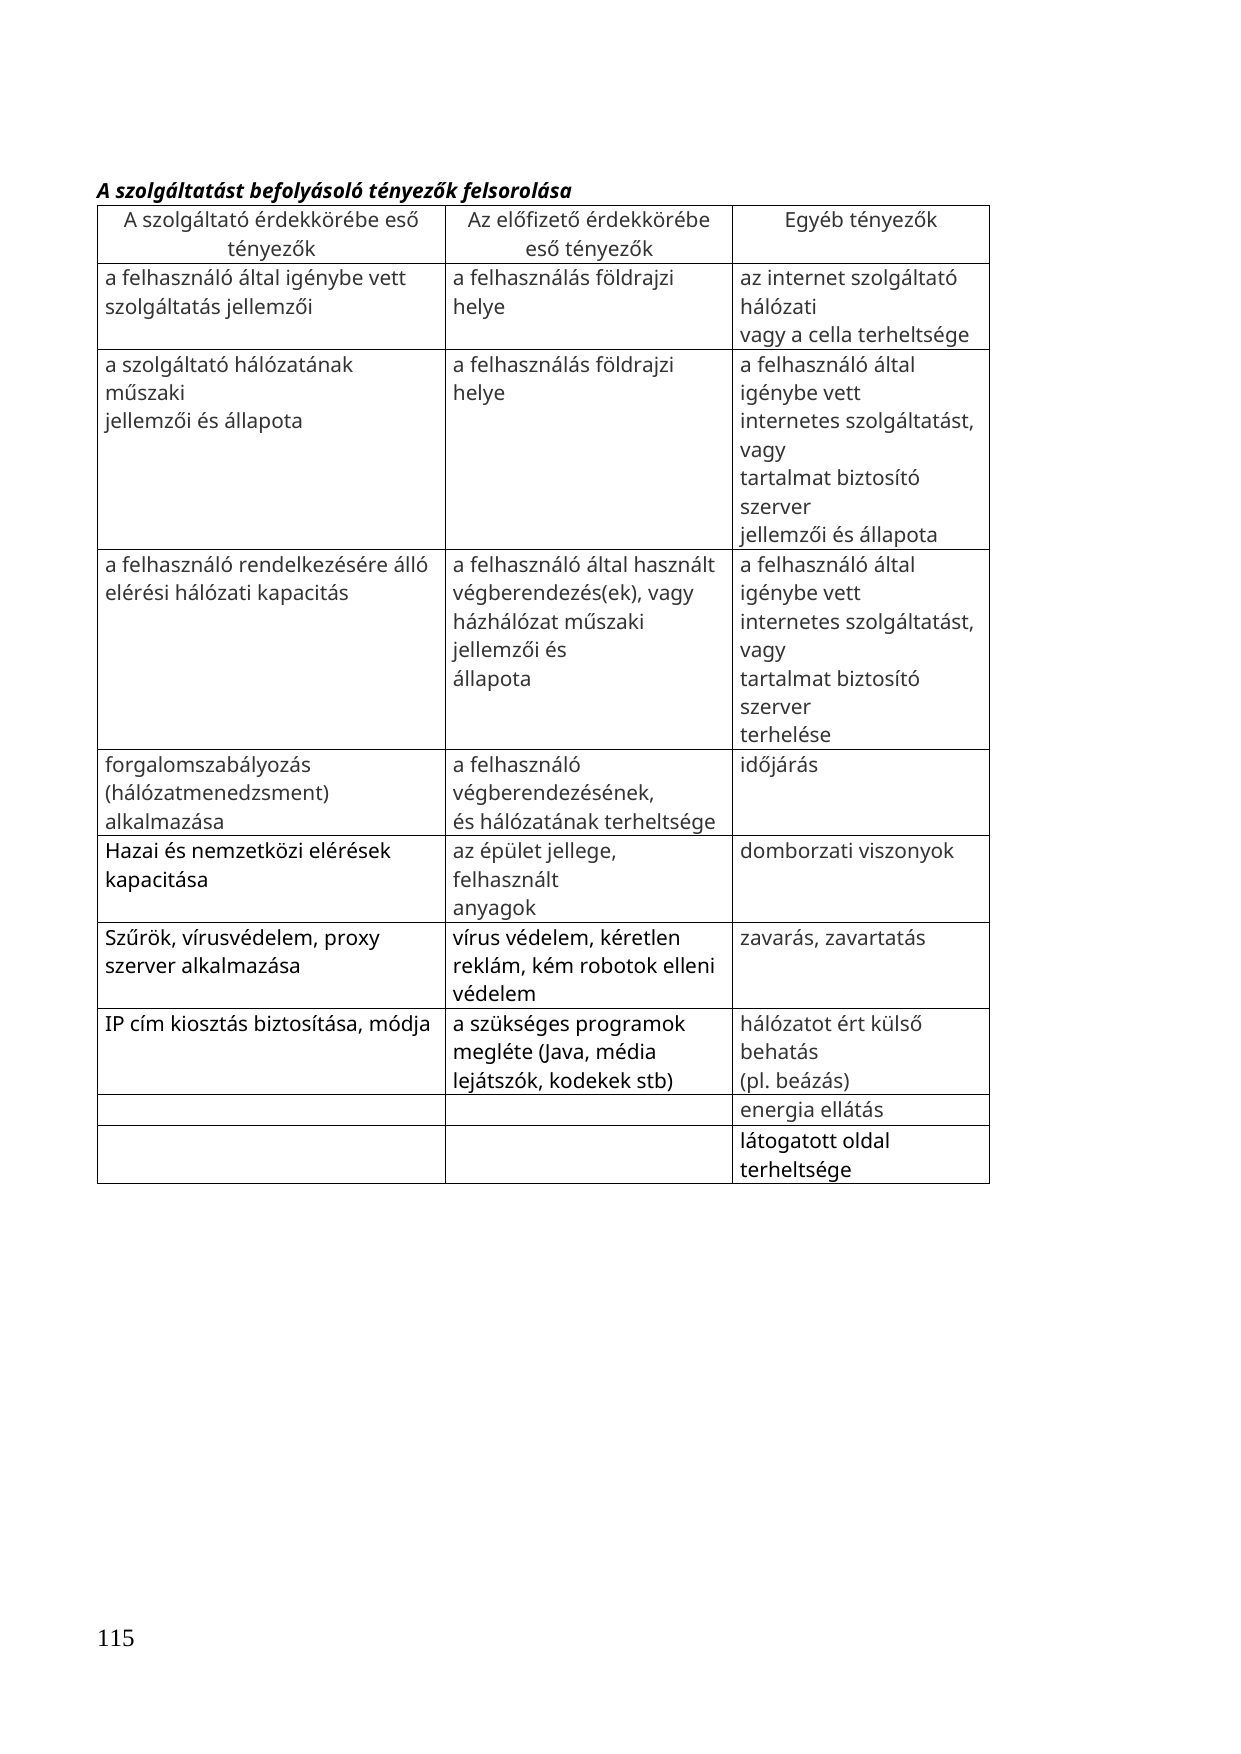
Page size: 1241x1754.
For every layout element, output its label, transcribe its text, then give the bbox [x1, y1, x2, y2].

table_cell [446, 1126, 732, 1183]
table_cell Hazai és nemzetközi elérések kapacitása [98, 836, 445, 922]
table_header A szolgáltató érdekkörébe eső tényezők [98, 206, 445, 262]
table_cell a szükséges programok megléte (Java, média lejátszók, kodekek stb) [446, 1009, 732, 1094]
table_cell hálózatot ért külső behatás (pl. beázás) [733, 1009, 989, 1094]
table_cell vírus védelem, kéretlen reklám, kém robotok elleni védelem [446, 923, 732, 1008]
table_cell Szűrök, vírusvédelem, proxy szerver alkalmazása [98, 923, 445, 1008]
table_cell látogatott oldal terheltsége [733, 1126, 989, 1183]
table_cell az épület jellege, felhasznált anyagok [446, 836, 732, 922]
table_cell forgalomszabályozás (hálózatmenedzsment) alkalmazása [98, 750, 445, 835]
table_cell az internet szolgáltató hálózati vagy a cella terheltsége [733, 264, 989, 349]
table_cell energia ellátás [733, 1095, 989, 1125]
table_cell időjárás [733, 750, 989, 835]
table_header Az előfizető érdekkörébe eső tényezők [446, 206, 732, 262]
table_cell [98, 1126, 445, 1183]
table_cell a felhasználás földrajzi helye [446, 264, 732, 349]
text A szolgáltatást befolyásoló tényezők felsorolása [97, 176, 1130, 204]
table_cell zavarás, zavartatás [733, 923, 989, 1008]
table_cell a felhasználó által igénybe vett internetes szolgáltatást, vagy tartalmat biztosító szerver terhelése [733, 550, 989, 749]
table_cell [446, 1095, 732, 1125]
table_header Egyéb tényezők [733, 206, 989, 262]
table_cell [98, 1095, 445, 1125]
table_cell domborzati viszonyok [733, 836, 989, 922]
table_cell a felhasználó által használt végberendezés(ek), vagy házhálózat műszaki jellemzői és állapota [446, 550, 732, 749]
table_cell a szolgáltató hálózatának műszaki jellemzői és állapota [98, 350, 445, 549]
table_cell IP cím kiosztás biztosítása, módja [98, 1009, 445, 1094]
table_cell a felhasználó végberendezésének, és hálózatának terheltsége [446, 750, 732, 835]
table_cell a felhasználás földrajzi helye [446, 350, 732, 549]
table_cell a felhasználó rendelkezésére álló elérési hálózati kapacitás [98, 550, 445, 749]
table_cell a felhasználó által igénybe vett internetes szolgáltatást, vagy tartalmat biztosító szerver jellemzői és állapota [733, 350, 989, 549]
table_cell a felhasználó által igénybe vett szolgáltatás jellemzői [98, 264, 445, 349]
